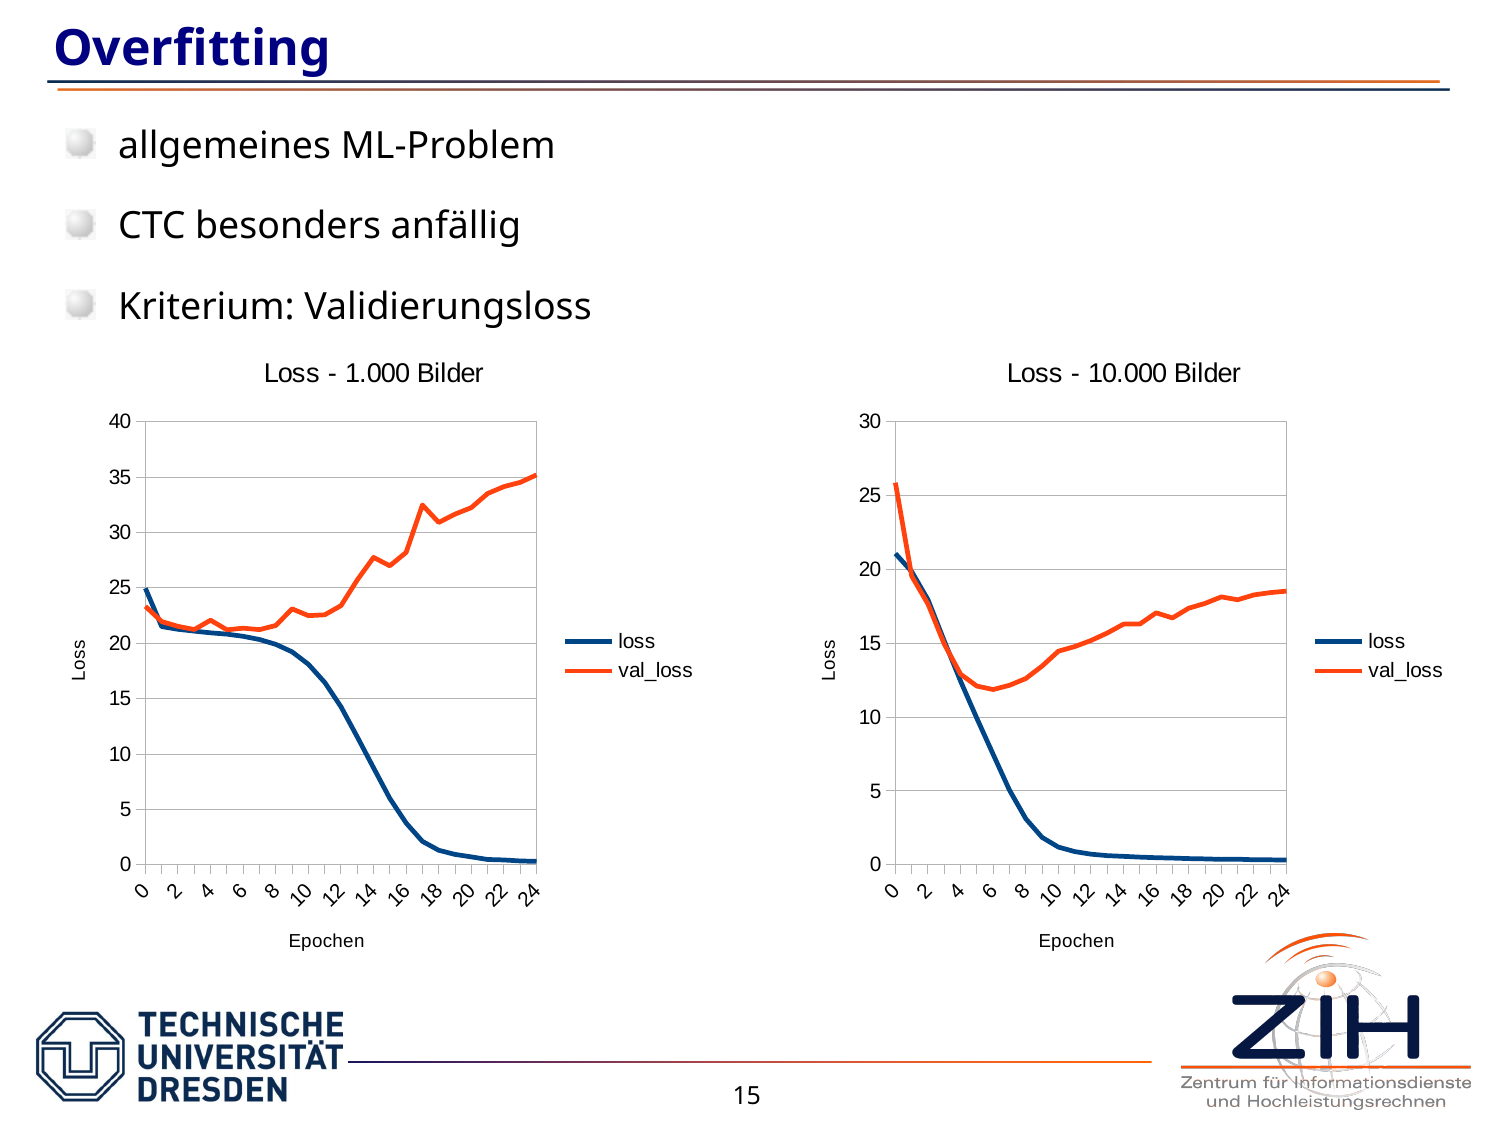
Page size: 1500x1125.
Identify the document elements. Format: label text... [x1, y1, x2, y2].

list allgemeines ML-Problem CTC besonders anfällig Kriterium: Validierungsloss [29, 118, 707, 771]
picture [1181, 933, 1471, 1110]
title Overfitting [53, 12, 1453, 81]
chart [35, 330, 713, 983]
picture [47, 80, 1450, 91]
chart [785, 330, 1463, 983]
picture [35, 1011, 343, 1102]
